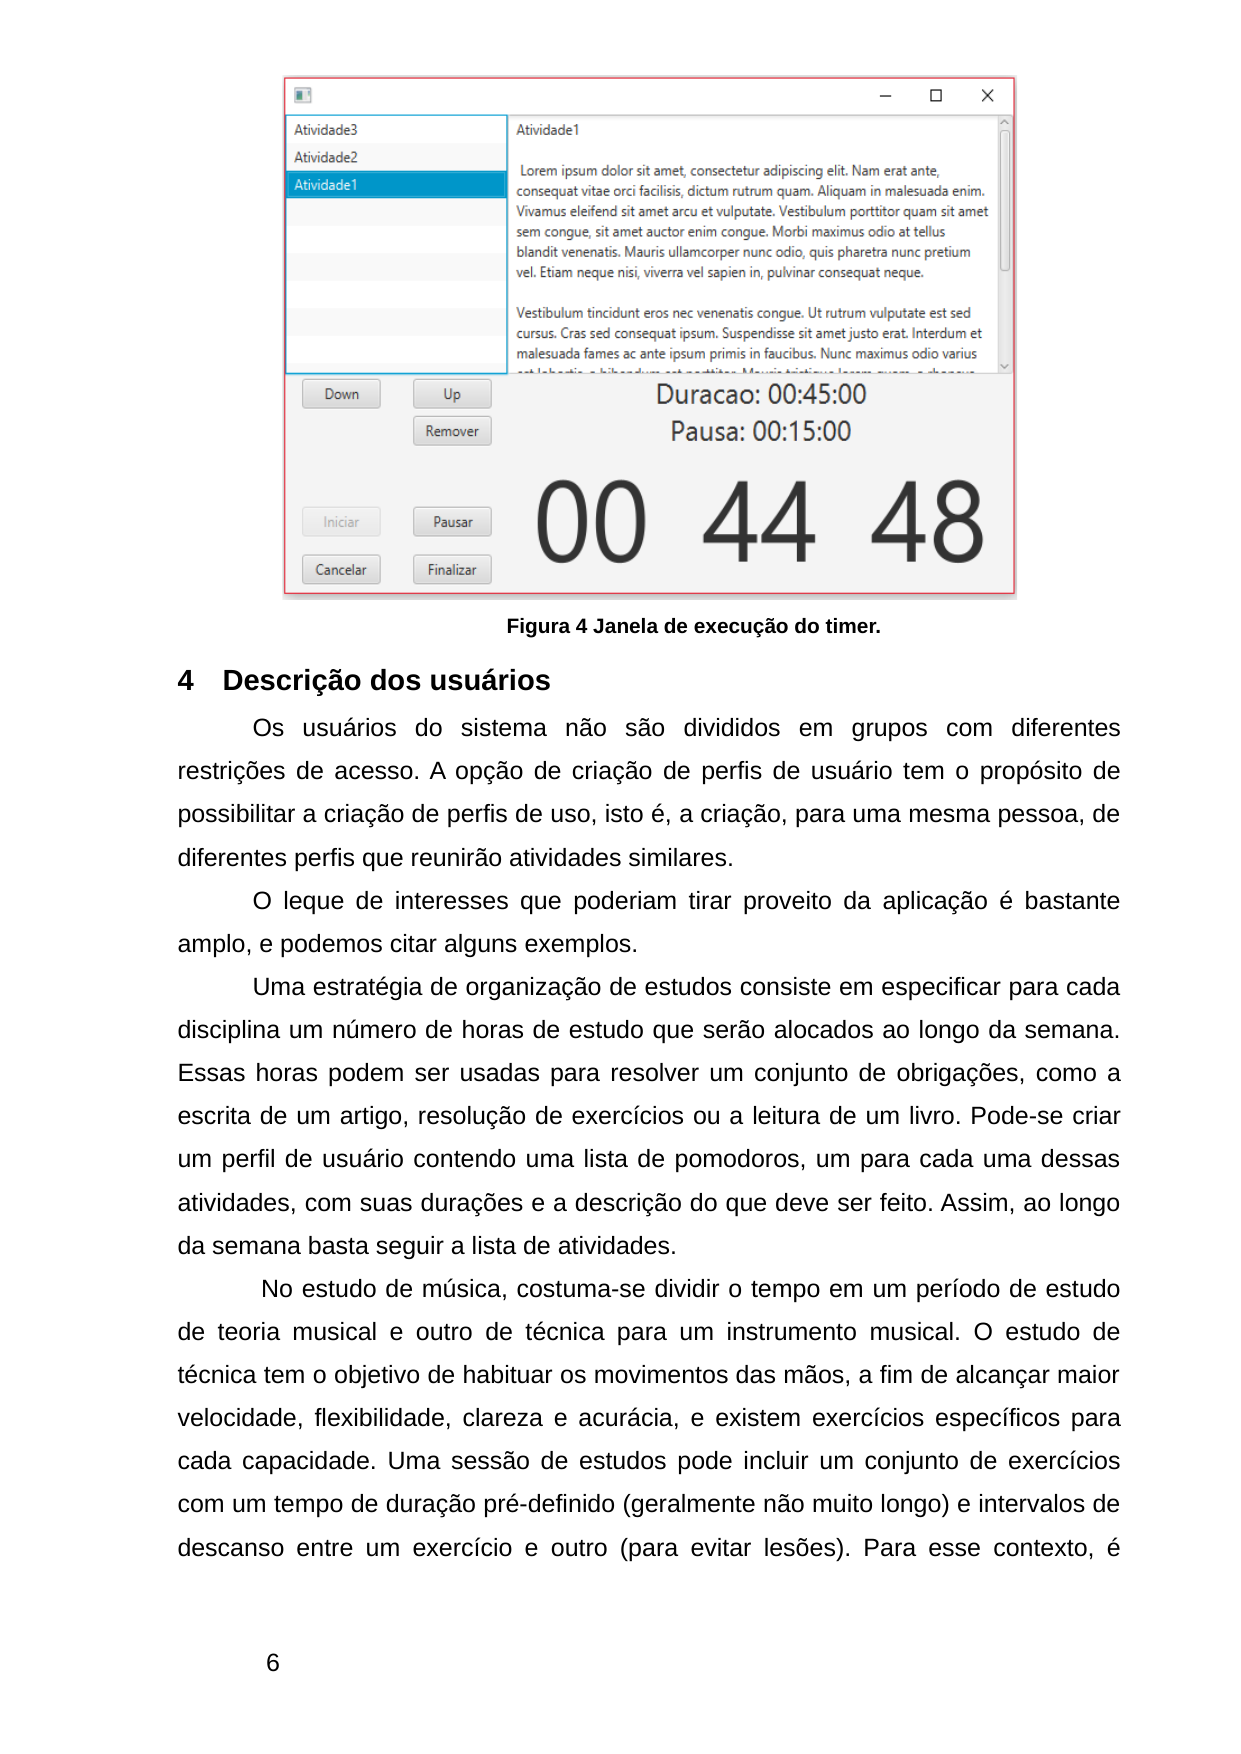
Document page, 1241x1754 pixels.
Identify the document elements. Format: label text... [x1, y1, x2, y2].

text No estudo de música, costuma-se dividir o tempo em um período de estudo de teoria musical e outro de técnica para um instrumento musical. O estudo de técnica tem o objetivo de habituar os movimentos das mãos, a fim de alcançar maior velocidade, flexibilidade, clareza e acurácia, e existem exercícios específicos para cada capacidade. Uma sessão de estudos pode incluir um conjunto de exercícios com um tempo de duração pré-definido (geralmente não muito longo) e intervalos de descanso entre um exercício e outro (para evitar lesões). Para esse contexto, é [177, 1274, 1122, 1561]
text Os usuários do sistema não são divididos em grupos com diferentes restrições de acesso. A opção de criação de perfis de usuário tem o propósito de possibilitar a criação de perfis de uso, isto é, a criação, para uma mesma pessoa, de diferentes perfis que reunirão atividades similares. [177, 713, 1122, 871]
subtitle Descrição dos usuários [177, 663, 1122, 696]
text Uma estratégia de organização de estudos consiste em especificar para cada disciplina um número de horas de estudo que serão alocados ao longo da semana. Essas horas podem ser usadas para resolver um conjunto de obrigações, como a escrita de um artigo, resolução de exercícios ou a leitura de um livro. Pode-se criar um perfil de usuário contendo uma lista de pomodoros, um para cada uma dessas atividades, com suas durações e a descrição do que deve ser feito. Assim, ao longo da semana basta seguir a lista de atividades. [177, 972, 1122, 1259]
text Figura 4 Janela de execução do timer. [177, 614, 1122, 638]
text O leque de interesses que poderiam tirar proveito da aplicação é bastante amplo, e podemos citar alguns exemplos. [177, 886, 1122, 957]
